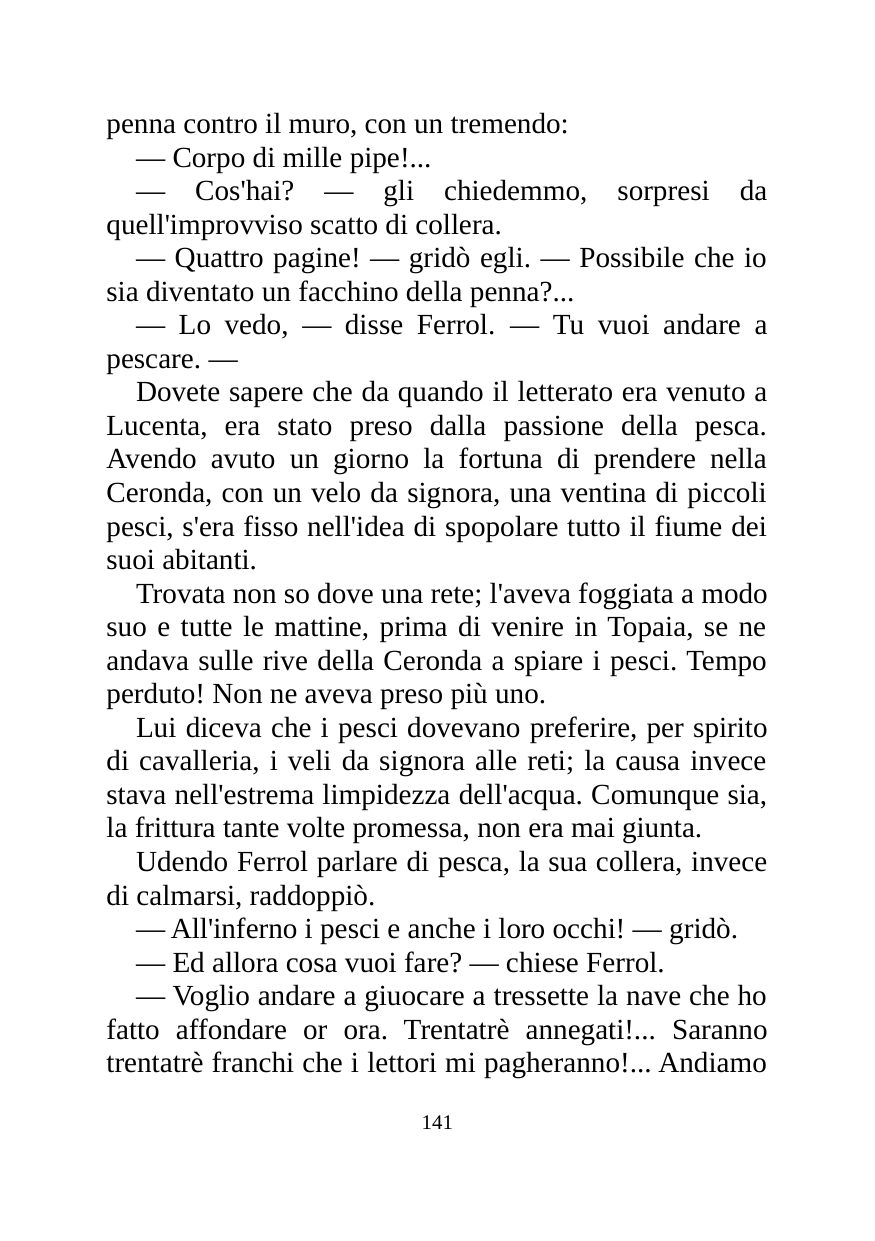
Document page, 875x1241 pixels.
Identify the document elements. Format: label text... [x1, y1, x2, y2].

text Trovata non so dove una rete; l'aveva foggiata a modo suo e tutte le mattine, prima di venire in Topaia, se ne andava sulle rive della Ceronda a spiare i pesci. Tempo perduto! Non ne aveva preso più uno. [106, 576, 768, 710]
text — Lo vedo, — disse Ferrol. — Tu vuoi andare a pescare. — [106, 307, 768, 374]
text Udendo Ferrol parlare di pesca, la sua collera, invece di calmarsi, raddoppiò. [106, 844, 768, 911]
text — Cos'hai? — gli chiedemmo, sorpresi da quell'improvviso scatto di collera. [106, 173, 768, 240]
text — Quattro pagine! — gridò egli. — Possibile che io sia diventato un facchino della penna?... [106, 240, 768, 307]
text — Corpo di mille pipe!... [106, 140, 768, 173]
text penna contro il muro, con un tremendo: [106, 106, 768, 140]
text — Voglio andare a giuocare a tressette la nave che ho fatto affondare or ora. Trentatrè annegati!... Saranno trentatrè franchi che i lettori mi pagheranno!... Andiamo [106, 978, 768, 1079]
text Dovete sapere che da quando il letterato era venuto a Lucenta, era stato preso dalla passione della pesca. Avendo avuto un giorno la fortuna di prendere nella Ceronda, con un velo da signora, una ventina di piccoli pesci, s'era fisso nell'idea di spopolare tutto il fiume dei suoi abitanti. [106, 374, 768, 576]
text — All'inferno i pesci e anche i loro occhi! — gridò. [106, 911, 768, 945]
text — Ed allora cosa vuoi fare? — chiese Ferrol. [106, 945, 768, 978]
text Lui diceva che i pesci dovevano preferire, per spirito di cavalleria, i veli da signora alle reti; la causa invece stava nell'estrema limpidezza dell'acqua. Comunque sia, la frittura tante volte promessa, non era mai giunta. [106, 710, 768, 844]
